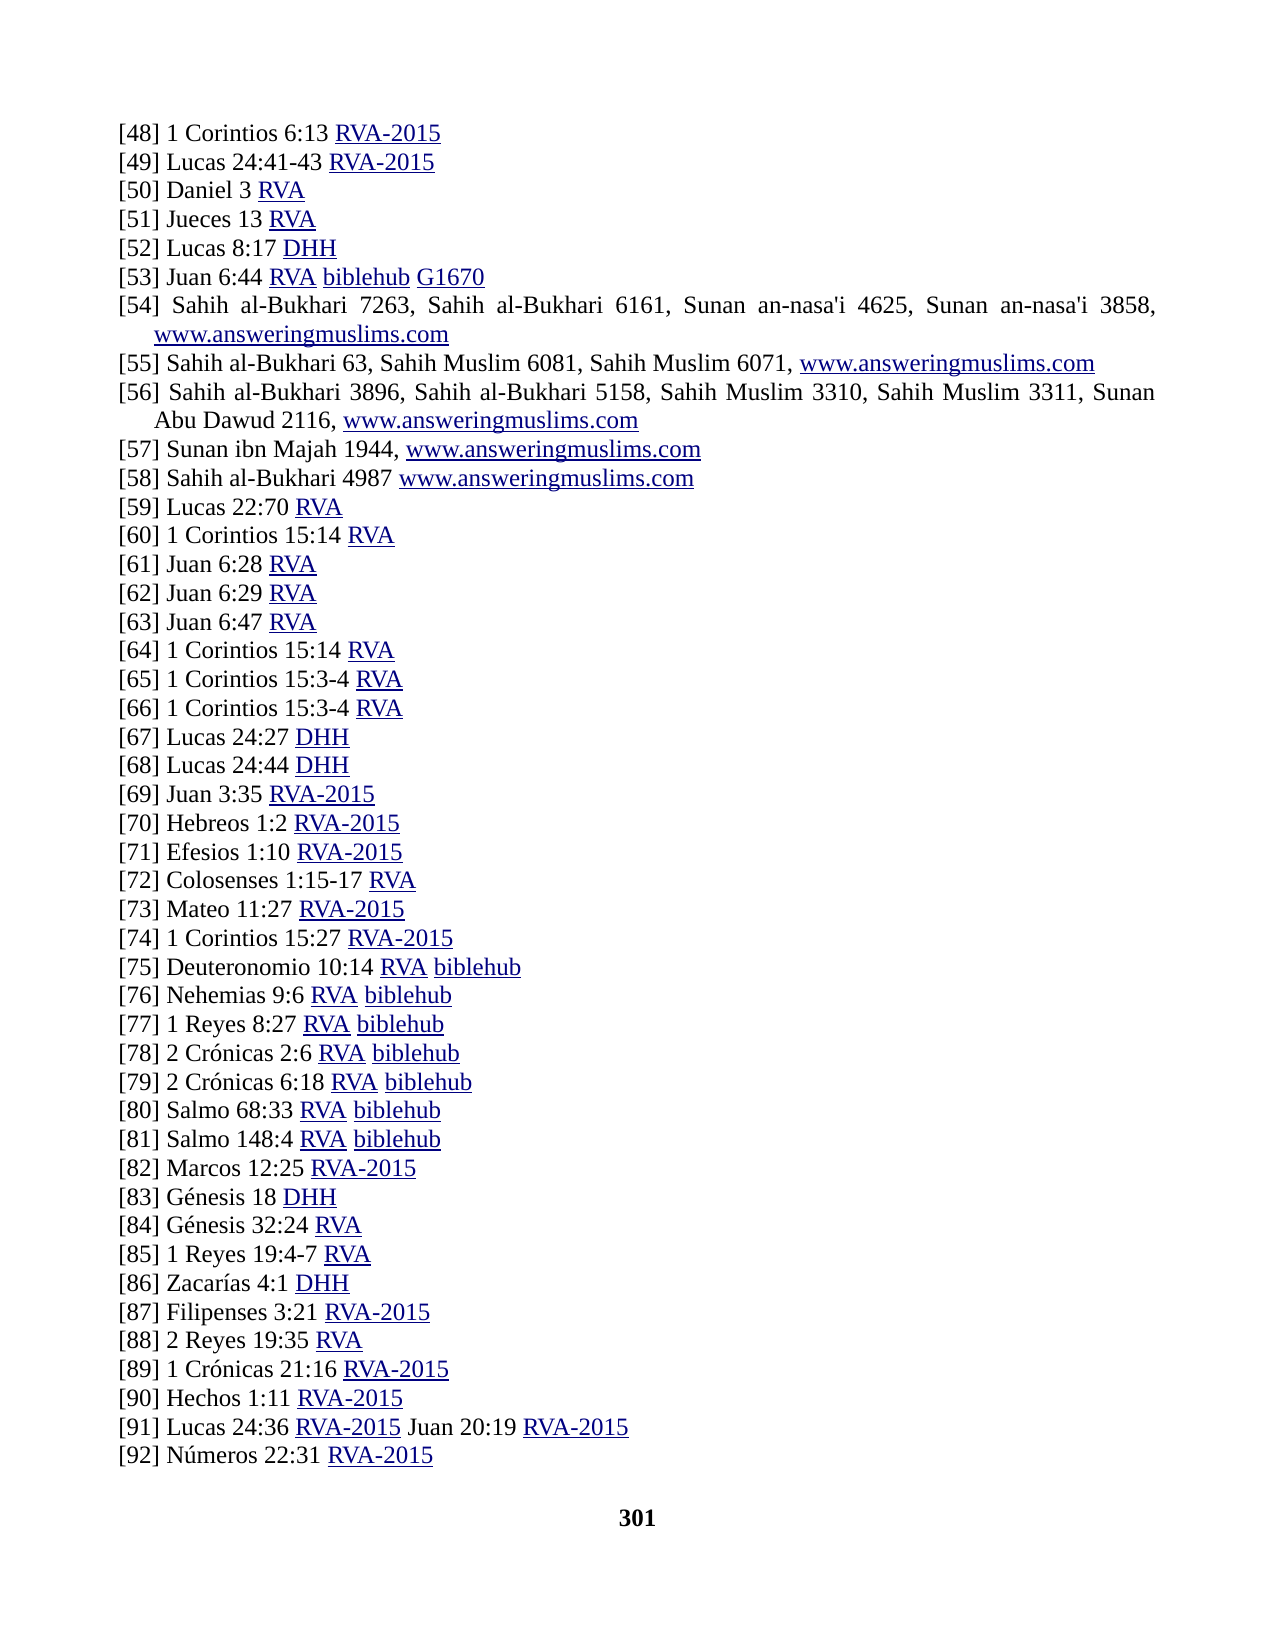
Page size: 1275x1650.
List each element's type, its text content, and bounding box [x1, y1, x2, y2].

text Salmo 68:33 RVA biblehub [118, 1096, 1157, 1124]
text Mateo 11:27 RVA-2015 [118, 894, 1157, 923]
text 2 Crónicas 2:6 RVA biblehub [118, 1038, 1157, 1067]
text Sahih al-Bukhari 63, Sahih Muslim 6081, Sahih Muslim 6071, www.answeringmuslims.com [118, 348, 1157, 377]
text 1 Corintios 15:3-4 RVA [118, 664, 1157, 693]
text 1 Corintios 15:14 RVA [118, 521, 1157, 549]
text 1 Corintios 15:14 RVA [118, 636, 1157, 664]
text Deuteronomio 10:14 RVA biblehub [118, 952, 1157, 981]
text 2 Reyes 19:35 RVA [118, 1326, 1157, 1354]
text Lucas 22:70 RVA [118, 492, 1157, 521]
text Lucas 24:41-43 RVA-2015 [118, 147, 1157, 176]
text Juan 6:44 RVA biblehub G1670 [118, 262, 1157, 291]
text Lucas 8:17 DHH [118, 233, 1157, 262]
text 1 Corintios 15:27 RVA-2015 [118, 923, 1157, 952]
text Sahih al-Bukhari 4987 www.answeringmuslims.com [118, 463, 1157, 492]
text Hebreos 1:2 RVA-2015 [118, 808, 1157, 837]
text 1 Reyes 8:27 RVA biblehub [118, 1009, 1157, 1038]
text Zacarías 4:1 DHH [118, 1268, 1157, 1297]
text 1 Corintios 15:3-4 RVA [118, 693, 1157, 722]
text Filipenses 3:21 RVA-2015 [118, 1297, 1157, 1326]
text Sahih al-Bukhari 7263, Sahih al-Bukhari 6161, Sunan an-nasa'i 4625, Sunan an-nasa'i 3858, www.answeringmuslims.com [118, 291, 1157, 348]
text Salmo 148:4 RVA biblehub [118, 1124, 1157, 1153]
text 1 Corintios 6:13 RVA-2015 [118, 118, 1157, 147]
text Jueces 13 RVA [118, 204, 1157, 233]
text Marcos 12:25 RVA-2015 [118, 1153, 1157, 1182]
text Sahih al-Bukhari 3896, Sahih al-Bukhari 5158, Sahih Muslim 3310, Sahih Muslim 3311, Sunan Abu Dawud 2116, www.answeringmuslims.com [118, 377, 1157, 434]
text Efesios 1:10 RVA-2015 [118, 837, 1157, 866]
text Colosenses 1:15-17 RVA [118, 866, 1157, 894]
text Génesis 18 DHH [118, 1182, 1157, 1211]
text Números 22:31 RVA-2015 [118, 1441, 1157, 1469]
text Lucas 24:36 RVA-2015 Juan 20:19 RVA-2015 [118, 1412, 1157, 1441]
text Sunan ibn Majah 1944, www.answeringmuslims.com [118, 434, 1157, 463]
text Juan 6:28 RVA [118, 549, 1157, 578]
text 1 Crónicas 21:16 RVA-2015 [118, 1354, 1157, 1383]
text Lucas 24:44 DHH [118, 751, 1157, 779]
text Lucas 24:27 DHH [118, 722, 1157, 751]
text Juan 6:29 RVA [118, 578, 1157, 607]
text Hechos 1:11 RVA-2015 [118, 1383, 1157, 1412]
text Juan 3:35 RVA-2015 [118, 779, 1157, 808]
text 1 Reyes 19:4-7 RVA [118, 1239, 1157, 1268]
text Nehemias 9:6 RVA biblehub [118, 981, 1157, 1009]
text Daniel 3 RVA [118, 176, 1157, 204]
text 2 Crónicas 6:18 RVA biblehub [118, 1067, 1157, 1096]
text Génesis 32:24 RVA [118, 1211, 1157, 1239]
text Juan 6:47 RVA [118, 607, 1157, 636]
